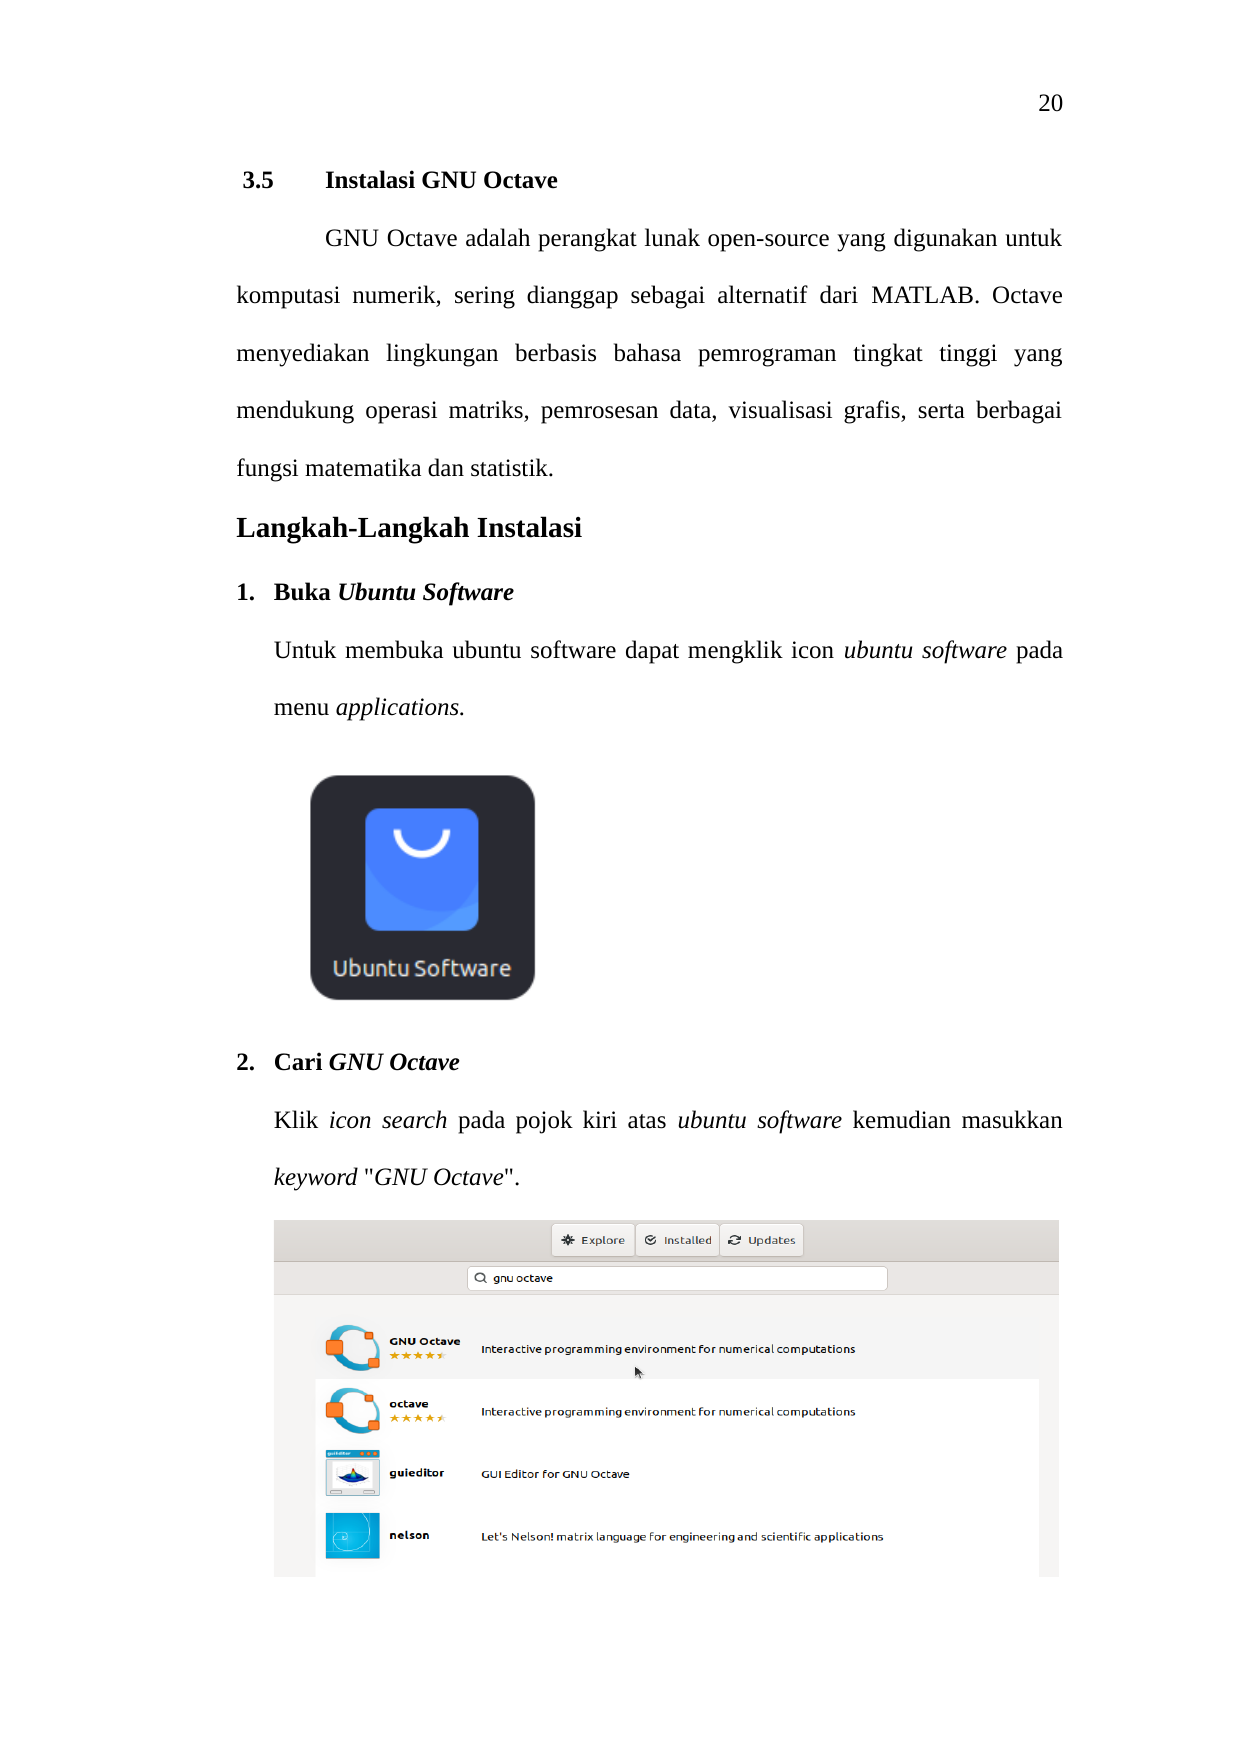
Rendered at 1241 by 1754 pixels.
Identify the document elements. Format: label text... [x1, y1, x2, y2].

list Klik icon search pada pojok kiri atas ubuntu software kemudian masukkan keyword "GNU Octave". [236, 1105, 1063, 1191]
list Untuk membuka ubuntu software dapat mengklik icon ubuntu software pada menu applications. [236, 635, 1063, 721]
list Cari GNU Octave [236, 1047, 1063, 1076]
text Langkah-Langkah Instalasi [236, 510, 1063, 544]
list Buka Ubuntu Software [236, 577, 1063, 606]
picture [273, 750, 576, 1019]
text GNU Octave adalah perangkat lunak open-source yang digunakan untuk komputasi numerik, sering dianggap sebagai alternatif dari MATLAB. Octave menyediakan lingkungan berbasis bahasa pemrograman tingkat tinggi yang mendukung operasi matriks, pemrosesan data, visualisasi grafis, serta berbagai fungsi matematika dan statistik. [236, 223, 1063, 482]
subtitle Instalasi GNU Octave [236, 165, 1063, 194]
